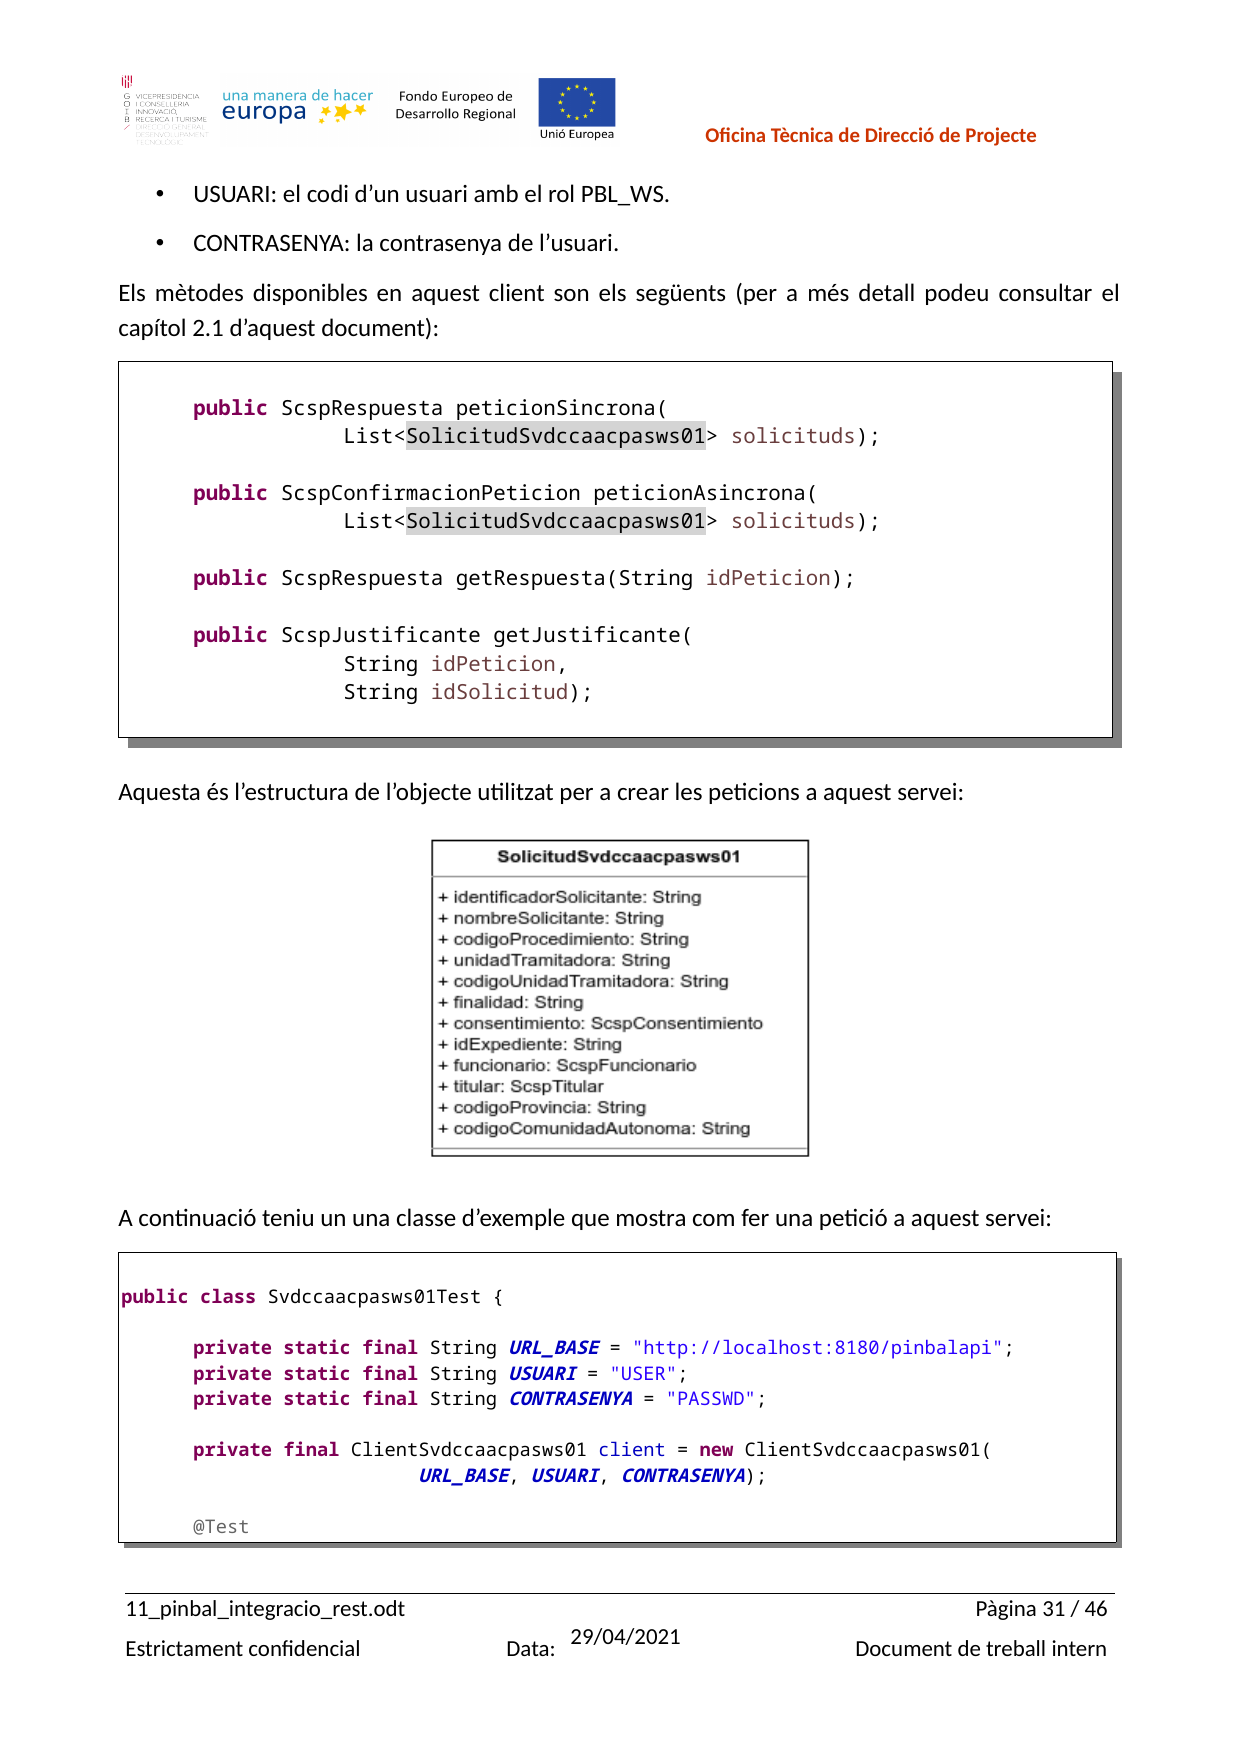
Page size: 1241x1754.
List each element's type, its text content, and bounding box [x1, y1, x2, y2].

text private static final String USUARI = "USER"; [119, 1357, 1116, 1383]
text Els mètodes disponibles en aquest client son els següents (per a més detall podeu consultar el capítol 2.1 d’aquest document): [118, 277, 1122, 342]
text private static final String CONTRASENYA = "PASSWD"; [119, 1383, 1116, 1411]
text A continuació teniu un una classe d’exemple que mostra com fer una petició a aquest servei: [118, 1202, 1122, 1233]
picture [219, 73, 621, 147]
picture [118, 73, 213, 147]
text private final ClientSvdccaacpasws01 client = new ClientSvdccaacpasws01( [119, 1434, 1116, 1459]
text public ScspConfirmacionPeticion peticionAsincrona( [119, 475, 1112, 504]
text public ScspJustificante getJustificante( [119, 617, 1112, 646]
text List<SolicitudSvdccaacpasws01> solicituds); [119, 418, 1112, 450]
text List<SolicitudSvdccaacpasws01> solicituds); [119, 504, 1112, 535]
list CONTRASENYA: la contrasenya de l’usuari. [156, 227, 1122, 258]
text @Test [119, 1510, 1116, 1542]
text public ScspRespuesta getRespuesta(String idPeticion); [119, 561, 1112, 592]
text URL_BASE, USUARI, CONTRASENYA); [119, 1459, 1116, 1488]
text public ScspRespuesta peticionSincrona( [119, 390, 1112, 418]
list USUARI: el codi d’un usuari amb el rol PBL_WS. [156, 178, 1122, 208]
text public class Svdccaacpasws01Test { [119, 1281, 1116, 1309]
text private static final String URL_BASE = "http://localhost:8180/pinbalapi"; [119, 1332, 1116, 1357]
text Aquesta és l’estructura de l’objecte utilitzat per a crear les peticions a aquest servei: [118, 776, 1122, 807]
picture [416, 825, 824, 1184]
text String idPeticion, [119, 646, 1112, 674]
text String idSolicitud); [119, 674, 1112, 706]
